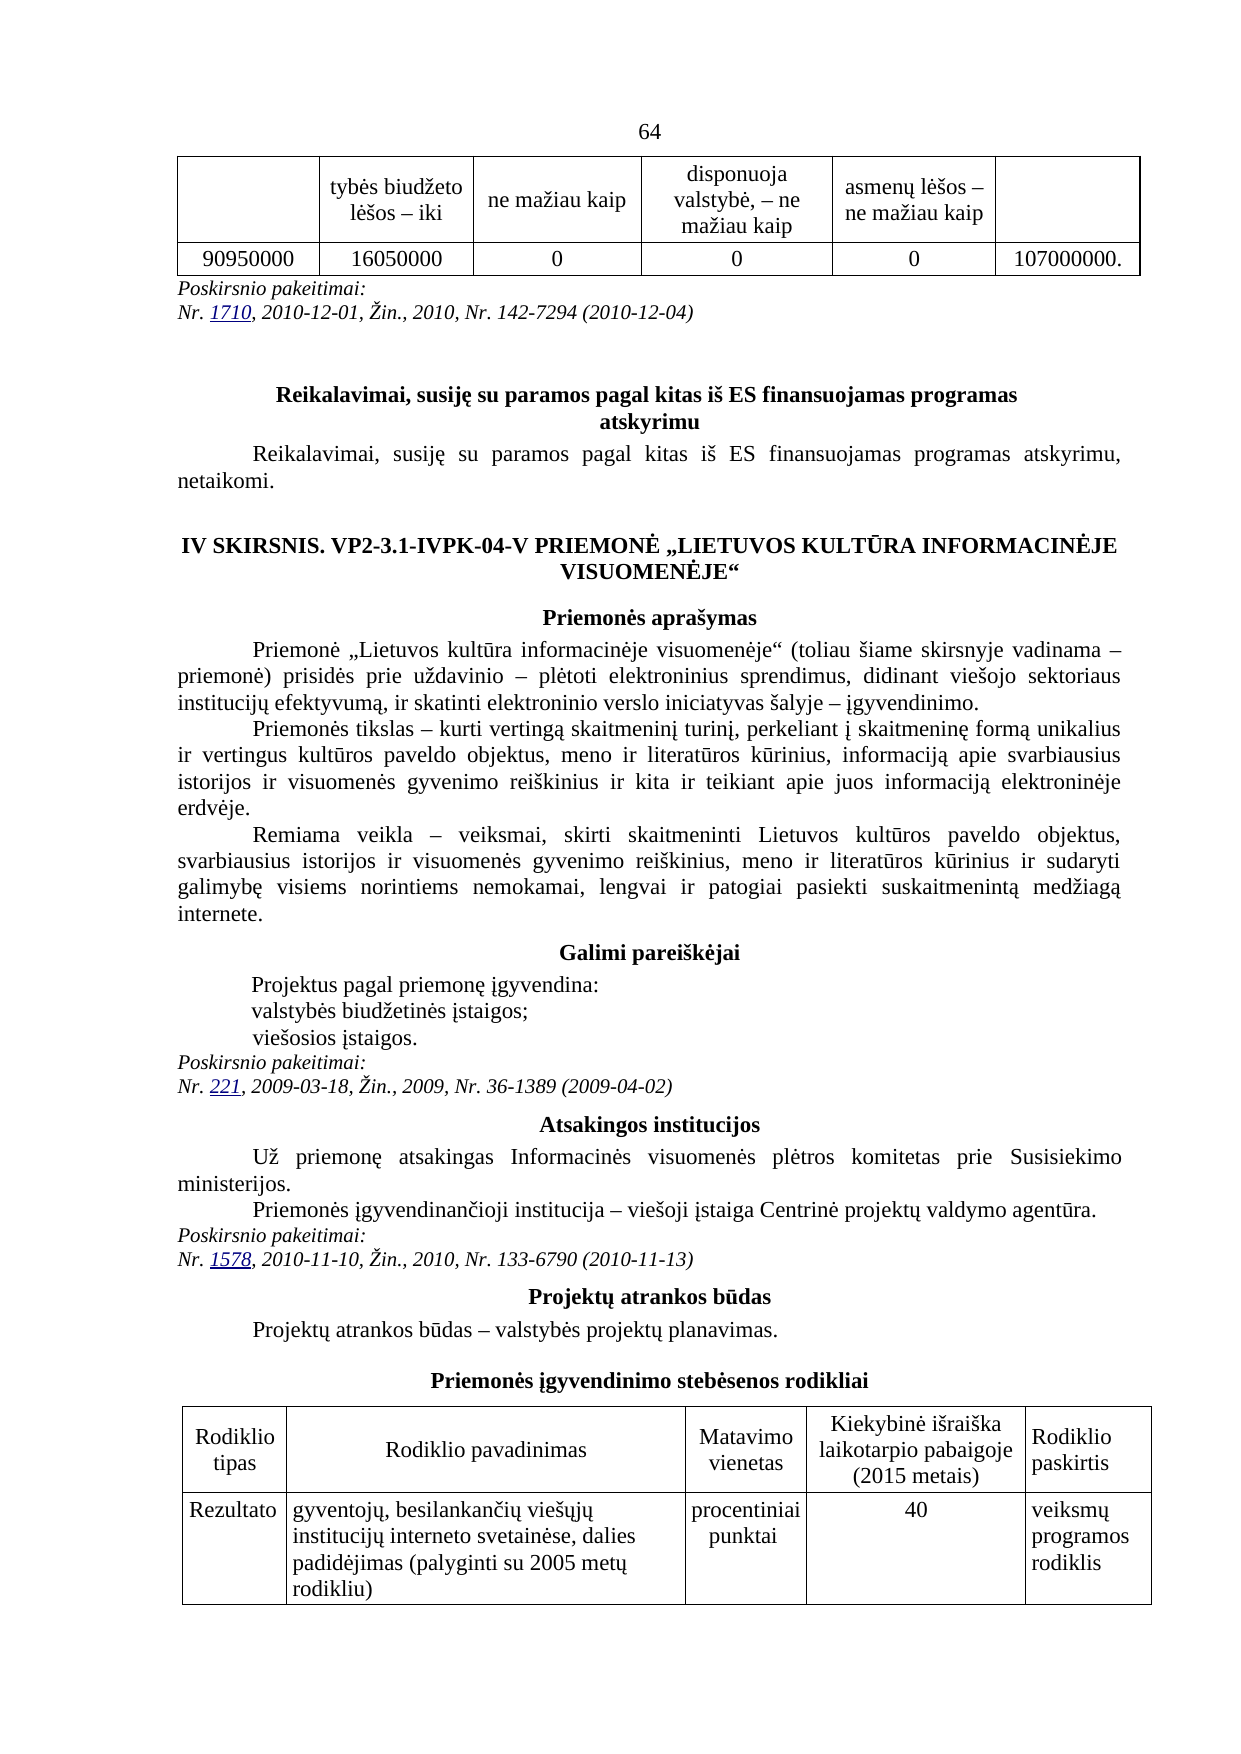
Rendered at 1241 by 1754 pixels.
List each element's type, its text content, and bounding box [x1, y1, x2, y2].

text Galimi pareiškėjai [177, 938, 1122, 965]
text Reikalavimai, susiję su paramos pagal kitas iš ES finansuojamas programas atskyrimu, netaikomi. [177, 441, 1122, 493]
text Priemonės įgyvendinančioji institucija – viešoji įstaiga Centrinė projektų valdymo agentūra. [177, 1196, 1122, 1222]
table_header Matavimo vienetas [686, 1407, 806, 1492]
text Nr. 1578, 2010-11-10, Žin., 2010, Nr. 133-6790 (2010-11-13) [177, 1247, 1122, 1271]
table_cell tybės biudžeto lėšos – iki [320, 157, 473, 242]
table_cell 0 [474, 243, 641, 275]
text IV SKIRSNIS. VP2-3.1-IVPK-04-V PRIEMONĖ „LIETUVOS KULTŪRA INFORMACINĖJE VISUOMENĖJE“ [177, 532, 1122, 585]
text Nr. 221, 2009-03-18, Žin., 2009, Nr. 36-1389 (2009-04-02) [177, 1074, 1122, 1098]
text Priemonės tikslas – kurti vertingą skaitmeninį turinį, perkeliant į skaitmeninę formą unikalius ir vertingus kultūros paveldo objektus, meno ir literatūros kūrinius, informaciją apie svarbiausius istorijos ir visuomenės gyvenimo reiškinius ir kita ir teikiant apie juos informaciją elektroninėje erdvėje. [177, 715, 1122, 821]
text Priemonės aprašymas [177, 603, 1122, 630]
table_header [996, 157, 1139, 242]
text Už priemonę atsakingas Informacinės visuomenės plėtros komitetas prie Susisiekimo ministerijos. [177, 1143, 1122, 1196]
text Poskirsnio pakeitimai: [177, 276, 1122, 300]
table_cell [178, 157, 319, 242]
table_cell disponuoja valstybė, – ne mažiau kaip [642, 157, 832, 242]
text Priemonės įgyvendinimo stebėsenos rodikliai [177, 1367, 1122, 1393]
table_header Rodiklio tipas [183, 1407, 286, 1492]
text valstybės biudžetinės įstaigos; [177, 997, 1122, 1024]
text Priemonė „Lietuvos kultūra informacinėje visuomenėje“ (toliau šiame skirsnyje vadinama – priemonė) prisidės prie uždavinio – plėtoti elektroninius sprendimus, didinant viešojo sektoriaus institucijų efektyvumą, ir skatinti elektroninio verslo iniciatyvas šalyje – įgyvendinimo. [177, 636, 1122, 715]
text Projektų atrankos būdas – valstybės projektų planavimas. [177, 1316, 1122, 1342]
text Projektų atrankos būdas [177, 1283, 1122, 1309]
table_header Kiekybinė išraiška laikotarpio pabaigoje (2015 metais) [807, 1407, 1025, 1492]
table_cell 107000000. [996, 243, 1139, 275]
table_cell Rezultato [183, 1493, 286, 1604]
text Nr. 1710, 2010-12-01, Žin., 2010, Nr. 142-7294 (2010-12-04) [177, 300, 1122, 324]
text Atsakingos institucijos [177, 1111, 1122, 1137]
table_header Rodiklio pavadinimas [287, 1407, 685, 1492]
table_header Rodiklio paskirtis [1026, 1407, 1151, 1492]
table_cell 0 [642, 243, 832, 275]
text Reikalavimai, susiję su paramos pagal kitas iš ES finansuojamas programas atskyrimu [177, 382, 1122, 434]
text Projektus pagal priemonę įgyvendina: [177, 971, 1122, 997]
table_cell 40 [807, 1493, 1025, 1604]
table_cell 90950000 [178, 243, 319, 275]
table_cell 0 [833, 243, 995, 275]
text Poskirsnio pakeitimai: [177, 1050, 1122, 1074]
table_cell veiksmų programos rodiklis [1026, 1493, 1151, 1604]
table_cell gyventojų, besilankančių viešųjų institucijų interneto svetainėse, dalies padidėjimas (palyginti su 2005 metų rodikliu) [287, 1493, 685, 1604]
table_cell asmenų lėšos – ne mažiau kaip [833, 157, 995, 242]
table_cell ne mažiau kaip [474, 157, 641, 242]
table_cell procentiniai punktai [686, 1493, 806, 1604]
text viešosios įstaigos. [177, 1024, 1122, 1050]
text Poskirsnio pakeitimai: [177, 1222, 1122, 1247]
text Remiama veikla – veiksmai, skirti skaitmeninti Lietuvos kultūros paveldo objektus, svarbiausius istorijos ir visuomenės gyvenimo reiškinius, meno ir literatūros kūrinius ir sudaryti galimybę visiems norintiems nemokamai, lengvai ir patogiai pasiekti suskaitmenintą medžiagą internete. [177, 821, 1122, 926]
table_cell 16050000 [320, 243, 473, 275]
